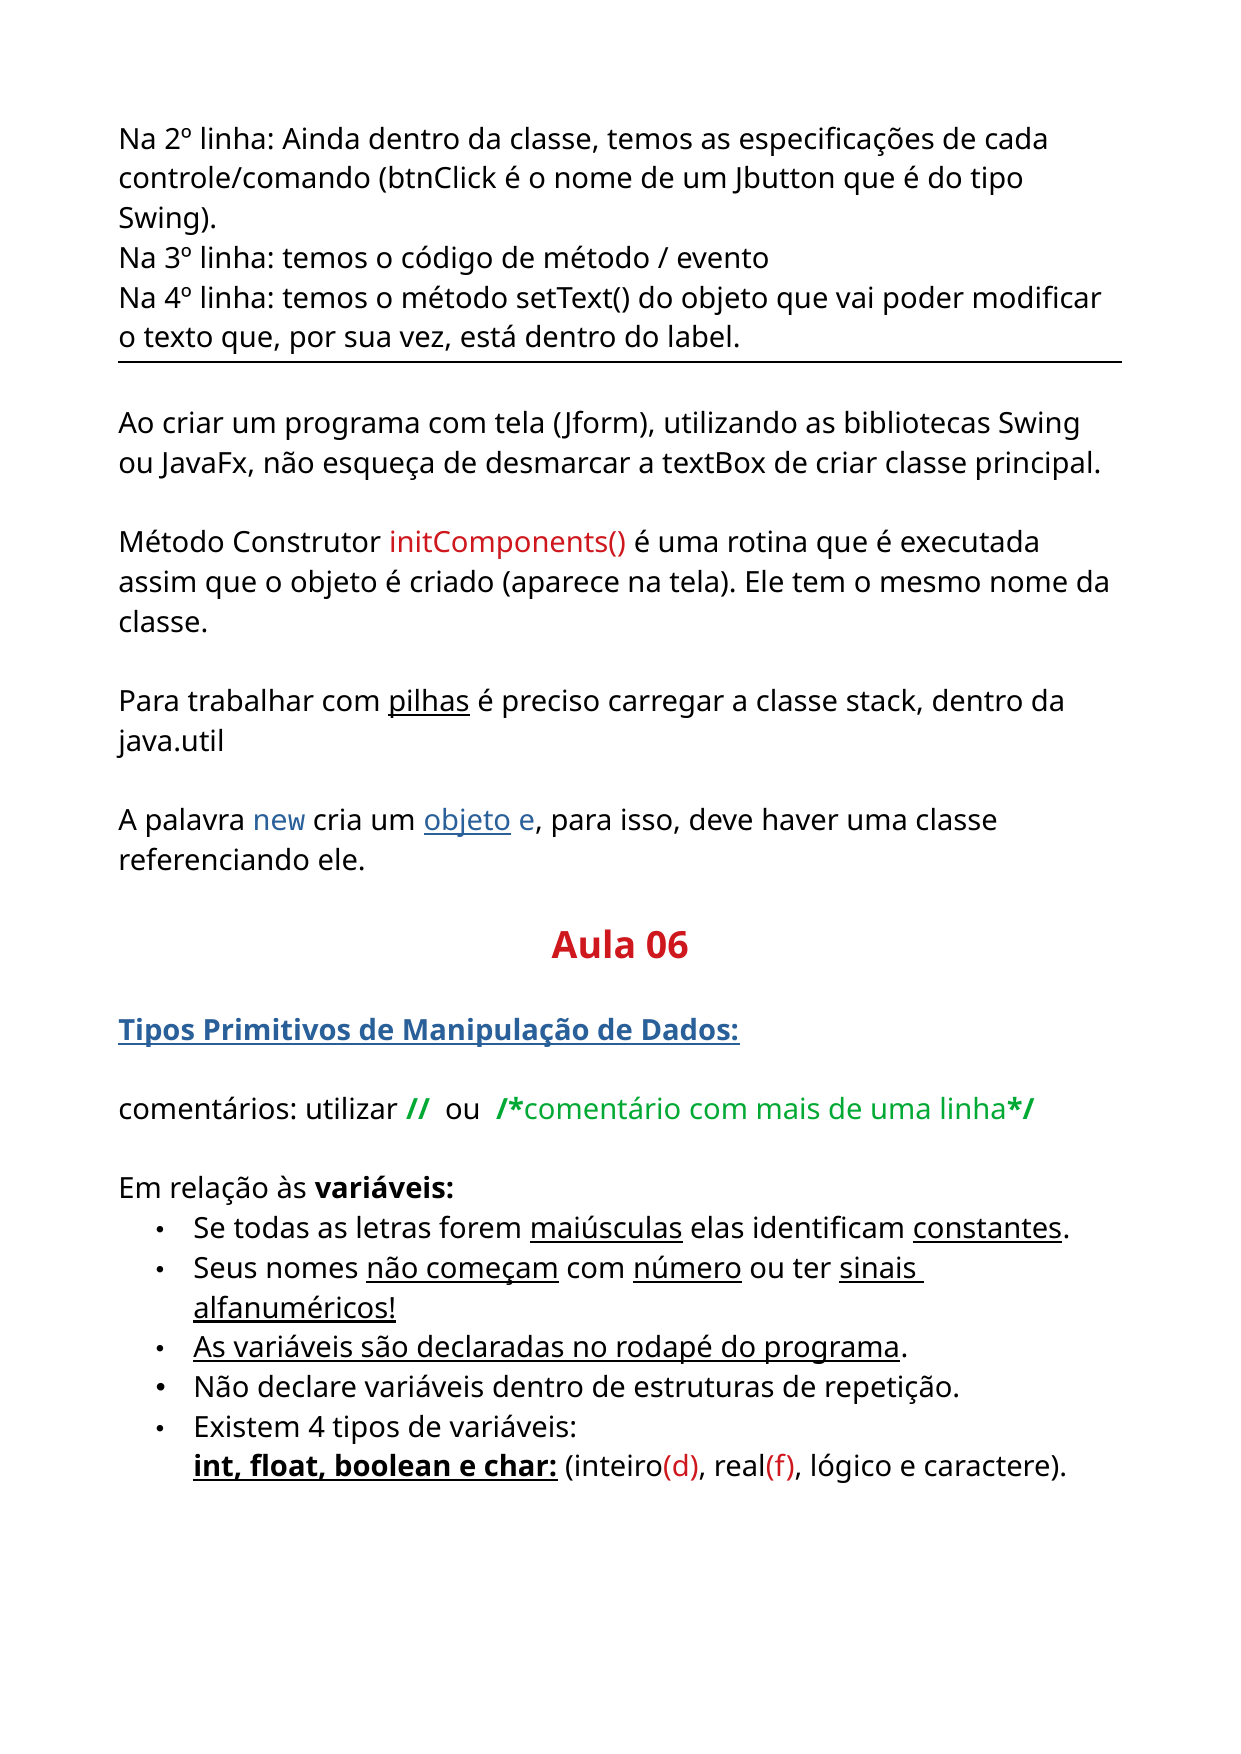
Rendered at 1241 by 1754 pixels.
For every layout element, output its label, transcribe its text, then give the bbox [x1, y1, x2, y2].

text Na 2º linha: Ainda dentro da classe, temos as especificações de cada controle/comando (btnClick é o nome de um Jbutton que é do tipo Swing). [118, 118, 1122, 237]
list As variáveis são declaradas no rodapé do programa. [156, 1327, 1122, 1366]
text Ao criar um programa com tela (Jform), utilizando as bibliotecas Swing ou JavaFx, não esqueça de desmarcar a textBox de criar classe principal. [118, 402, 1122, 482]
list Não declare variáveis dentro de estruturas de repetição. [156, 1366, 1122, 1406]
list Se todas as letras forem maiúsculas elas identificam constantes. [156, 1207, 1122, 1247]
text Tipos Primitivos de Manipulação de Dados: [118, 1009, 1122, 1049]
text Em relação às variáveis: [118, 1168, 1122, 1207]
list Existem 4 tipos de variáveis: int, float, boolean e char: (inteiro(d), real(f), lógico e caractere). [156, 1406, 1122, 1485]
text Na 4º linha: temos o método setText() do objeto que vai poder modificar o texto que, por sua vez, está dentro do label. [118, 277, 1122, 361]
text comentários: utilizar // ou /*comentário com mais de uma linha*/ [118, 1088, 1122, 1128]
text Na 3º linha: temos o código de método / evento [118, 237, 1122, 277]
text Método Construtor initComponents() é uma rotina que é executada assim que o objeto é criado (aparece na tela). Ele tem o mesmo nome da classe. [118, 521, 1122, 641]
text A palavra new cria um objeto e, para isso, deve haver uma classe referenciando ele. [118, 799, 1122, 879]
list Seus nomes não começam com número ou ter sinais alfanuméricos! [156, 1247, 1122, 1327]
text Para trabalhar com pilhas é preciso carregar a classe stack, dentro da java.util [118, 680, 1134, 759]
text Aula 06 [118, 918, 1122, 969]
